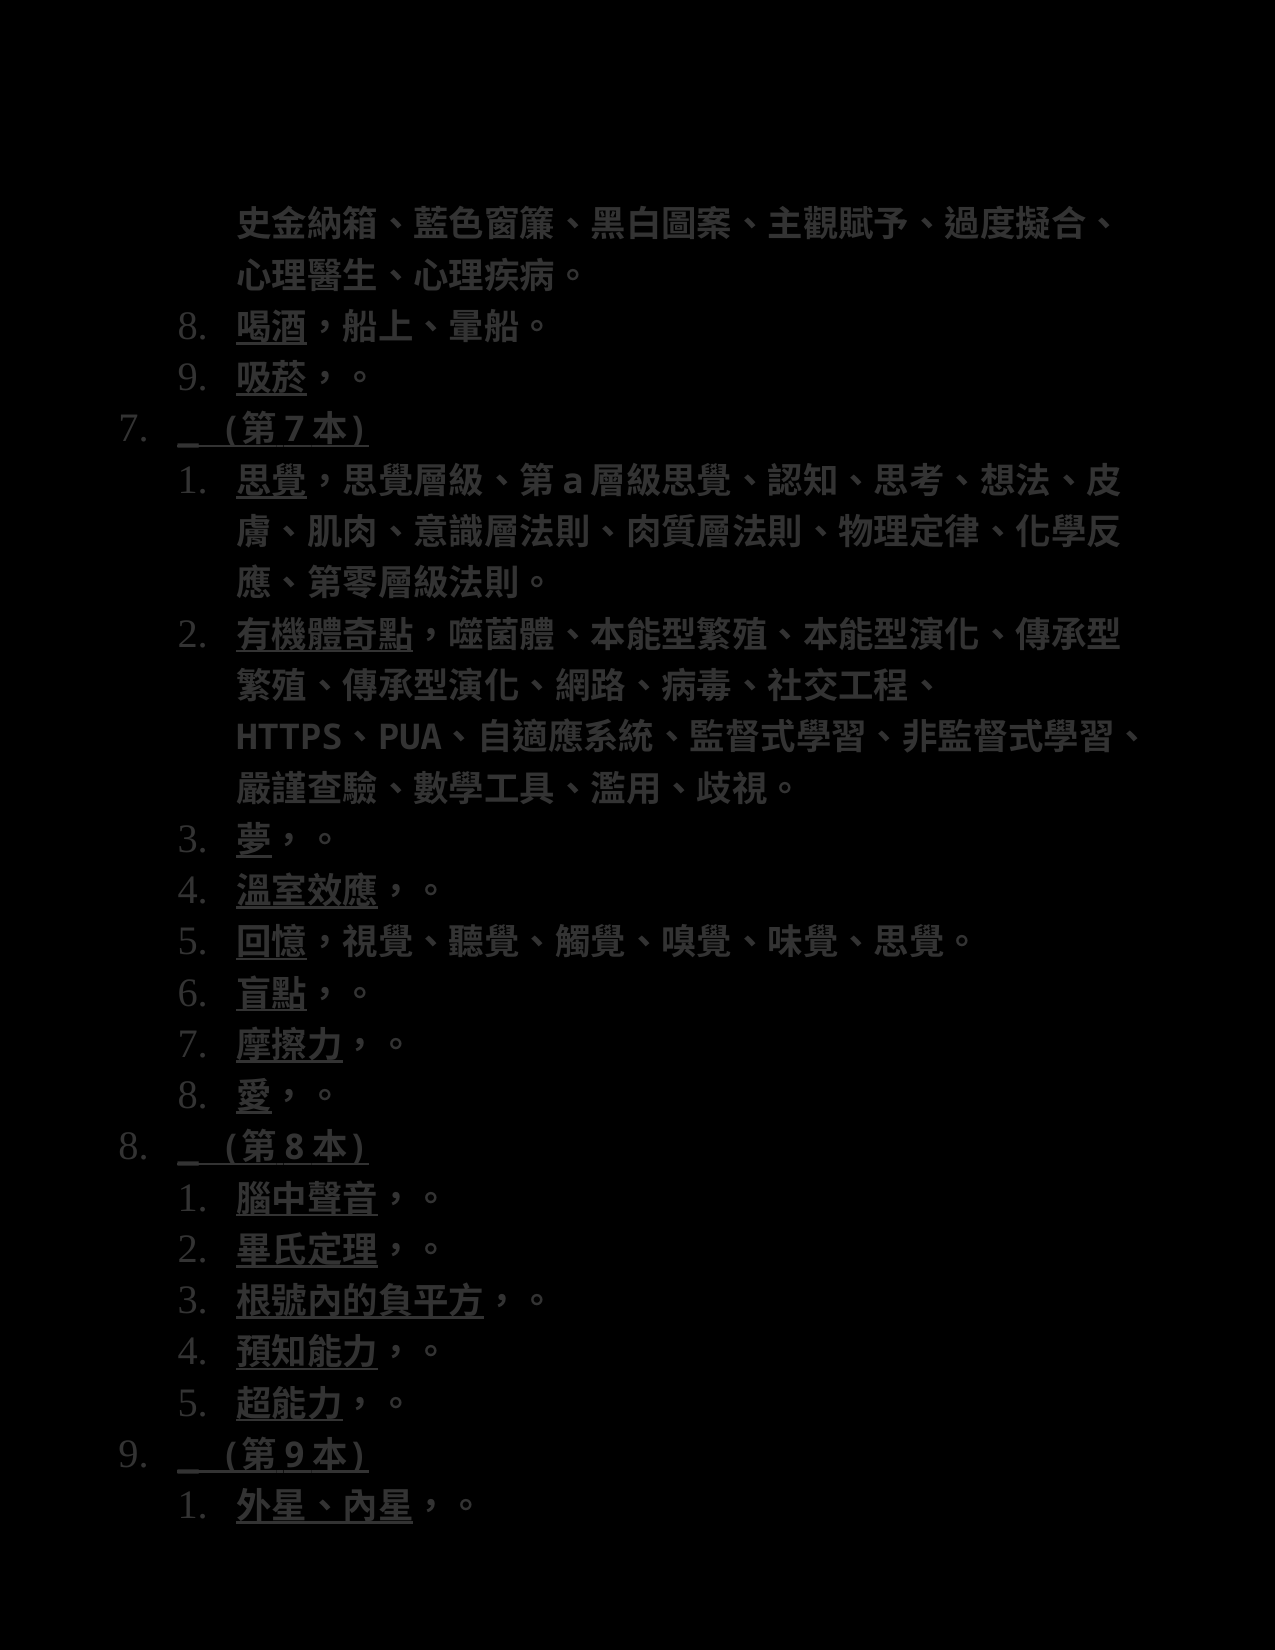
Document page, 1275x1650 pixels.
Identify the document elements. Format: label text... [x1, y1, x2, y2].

list _ (第9本) [118, 1426, 1157, 1478]
list 盲點，。 [177, 965, 1157, 1016]
list 回憶，視覺、聽覺、觸覺、嗅覺、味覺、思覺。 [177, 914, 1157, 965]
list 有機體奇點，噬菌體、本能型繁殖、本能型演化、傳承型繁殖、傳承型演化、網路、病毒、社交工程、HTTPS、PUA、自適應系統、監督式學習、非監督式學習、嚴謹查驗、數學工具、濫用、歧視。 [177, 606, 1157, 811]
list 吸菸，。 [177, 349, 1157, 401]
list 溫室效應，。 [177, 862, 1157, 914]
list 史金納箱、藍色窗簾、黑白圖案、主觀賦予、過度擬合、心理醫生、心理疾病。 [177, 196, 1157, 298]
list 預知能力，。 [177, 1324, 1157, 1375]
list _ (第8本) [118, 1119, 1157, 1170]
list _ (第7本) [118, 401, 1157, 452]
list 夢，。 [177, 811, 1157, 862]
list 畢氏定理，。 [177, 1221, 1157, 1272]
list 思覺，思覺層級、第a層級思覺、認知、思考、想法、皮膚、肌肉、意識層法則、肉質層法則、物理定律、化學反應、第零層級法則。 [177, 452, 1157, 606]
list 根號內的負平方，。 [177, 1272, 1157, 1324]
list 愛，。 [177, 1067, 1157, 1119]
list 喝酒，船上、暈船。 [177, 298, 1157, 349]
list 摩擦力，。 [177, 1016, 1157, 1067]
list 外星、內星，。 [177, 1478, 1157, 1529]
list 超能力，。 [177, 1375, 1157, 1426]
list 腦中聲音，。 [177, 1170, 1157, 1221]
